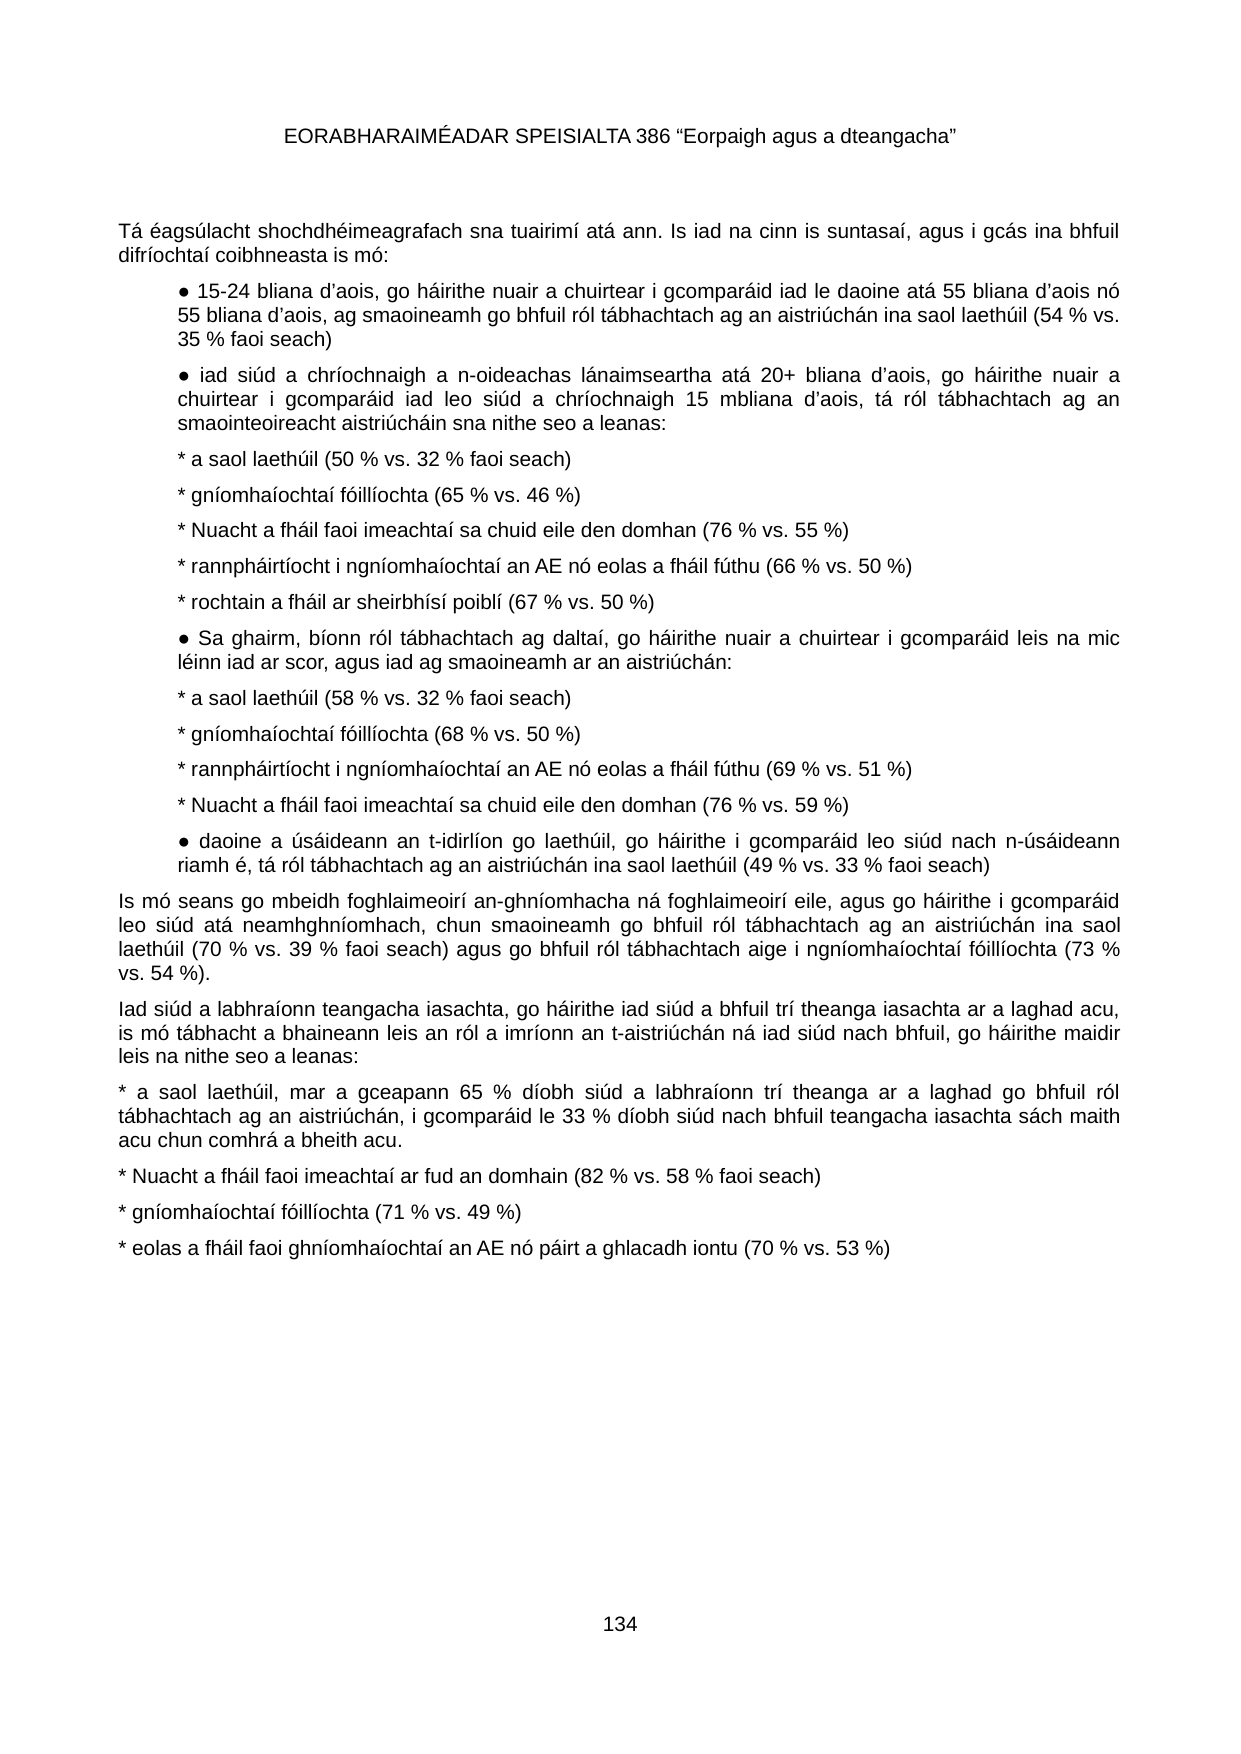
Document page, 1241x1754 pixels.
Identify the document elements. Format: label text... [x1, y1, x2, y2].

text * gníomhaíochtaí fóillíochta (68 % vs. 50 %) [177, 721, 1122, 745]
text ● iad siúd a chríochnaigh a n-oideachas lánaimseartha atá 20+ bliana d’aois, go háirithe nuair a chuirtear i gcomparáid iad leo siúd a chríochnaigh 15 mbliana d’aois, tá ról tábhachtach ag an smaointeoireacht aistriúcháin sna nithe seo a leanas: [177, 363, 1122, 435]
text * gníomhaíochtaí fóillíochta (71 % vs. 49 %) [118, 1200, 1122, 1224]
text * Nuacht a fháil faoi imeachtaí sa chuid eile den domhan (76 % vs. 55 %) [177, 518, 1122, 542]
text * a saol laethúil, mar a gceapann 65 % díobh siúd a labhraíonn trí theanga ar a laghad go bhfuil ról tábhachtach ag an aistriúchán, i gcomparáid le 33 % díobh siúd nach bhfuil teangacha iasachta sách maith acu chun comhrá a bheith acu. [118, 1080, 1122, 1152]
text * rannpháirtíocht i ngníomhaíochtaí an AE nó eolas a fháil fúthu (69 % vs. 51 %) [177, 757, 1122, 781]
text * eolas a fháil faoi ghníomhaíochtaí an AE nó páirt a ghlacadh iontu (70 % vs. 53 %) [118, 1236, 1122, 1259]
text * a saol laethúil (50 % vs. 32 % faoi seach) [177, 447, 1122, 471]
text Iad siúd a labhraíonn teangacha iasachta, go háirithe iad siúd a bhfuil trí theanga iasachta ar a laghad acu, is mó tábhacht a bhaineann leis an ról a imríonn an t-aistriúchán ná iad siúd nach bhfuil, go háirithe maidir leis na nithe seo a leanas: [118, 996, 1122, 1068]
text ● daoine a úsáideann an t-idirlíon go laethúil, go háirithe i gcomparáid leo siúd nach n-úsáideann riamh é, tá ról tábhachtach ag an aistriúchán ina saol laethúil (49 % vs. 33 % faoi seach) [177, 829, 1122, 877]
text Is mó seans go mbeidh foghlaimeoirí an-ghníomhacha ná foghlaimeoirí eile, agus go háirithe i gcomparáid leo siúd atá neamhghníomhach, chun smaoineamh go bhfuil ról tábhachtach ag an aistriúchán ina saol laethúil (70 % vs. 39 % faoi seach) agus go bhfuil ról tábhachtach aige i ngníomhaíochtaí fóillíochta (73 % vs. 54 %). [118, 889, 1122, 984]
text * Nuacht a fháil faoi imeachtaí ar fud an domhain (82 % vs. 58 % faoi seach) [118, 1164, 1122, 1188]
text * gníomhaíochtaí fóillíochta (65 % vs. 46 %) [177, 482, 1122, 506]
text * a saol laethúil (58 % vs. 32 % faoi seach) [177, 686, 1122, 709]
text ● Sa ghairm, bíonn ról tábhachtach ag daltaí, go háirithe nuair a chuirtear i gcomparáid leis na mic léinn iad ar scor, agus iad ag smaoineamh ar an aistriúchán: [177, 626, 1122, 674]
text Tá éagsúlacht shochdhéimeagrafach sna tuairimí atá ann. Is iad na cinn is suntasaí, agus i gcás ina bhfuil difríochtaí coibhneasta is mó: [118, 219, 1122, 267]
text ● 15-24 bliana d’aois, go háirithe nuair a chuirtear i gcomparáid iad le daoine atá 55 bliana d’aois nó 55 bliana d’aois, ag smaoineamh go bhfuil ról tábhachtach ag an aistriúchán ina saol laethúil (54 % vs. 35 % faoi seach) [177, 279, 1122, 351]
text * rochtain a fháil ar sheirbhísí poiblí (67 % vs. 50 %) [177, 590, 1122, 614]
text * Nuacht a fháil faoi imeachtaí sa chuid eile den domhan (76 % vs. 59 %) [177, 793, 1122, 817]
text * rannpháirtíocht i ngníomhaíochtaí an AE nó eolas a fháil fúthu (66 % vs. 50 %) [177, 554, 1122, 578]
